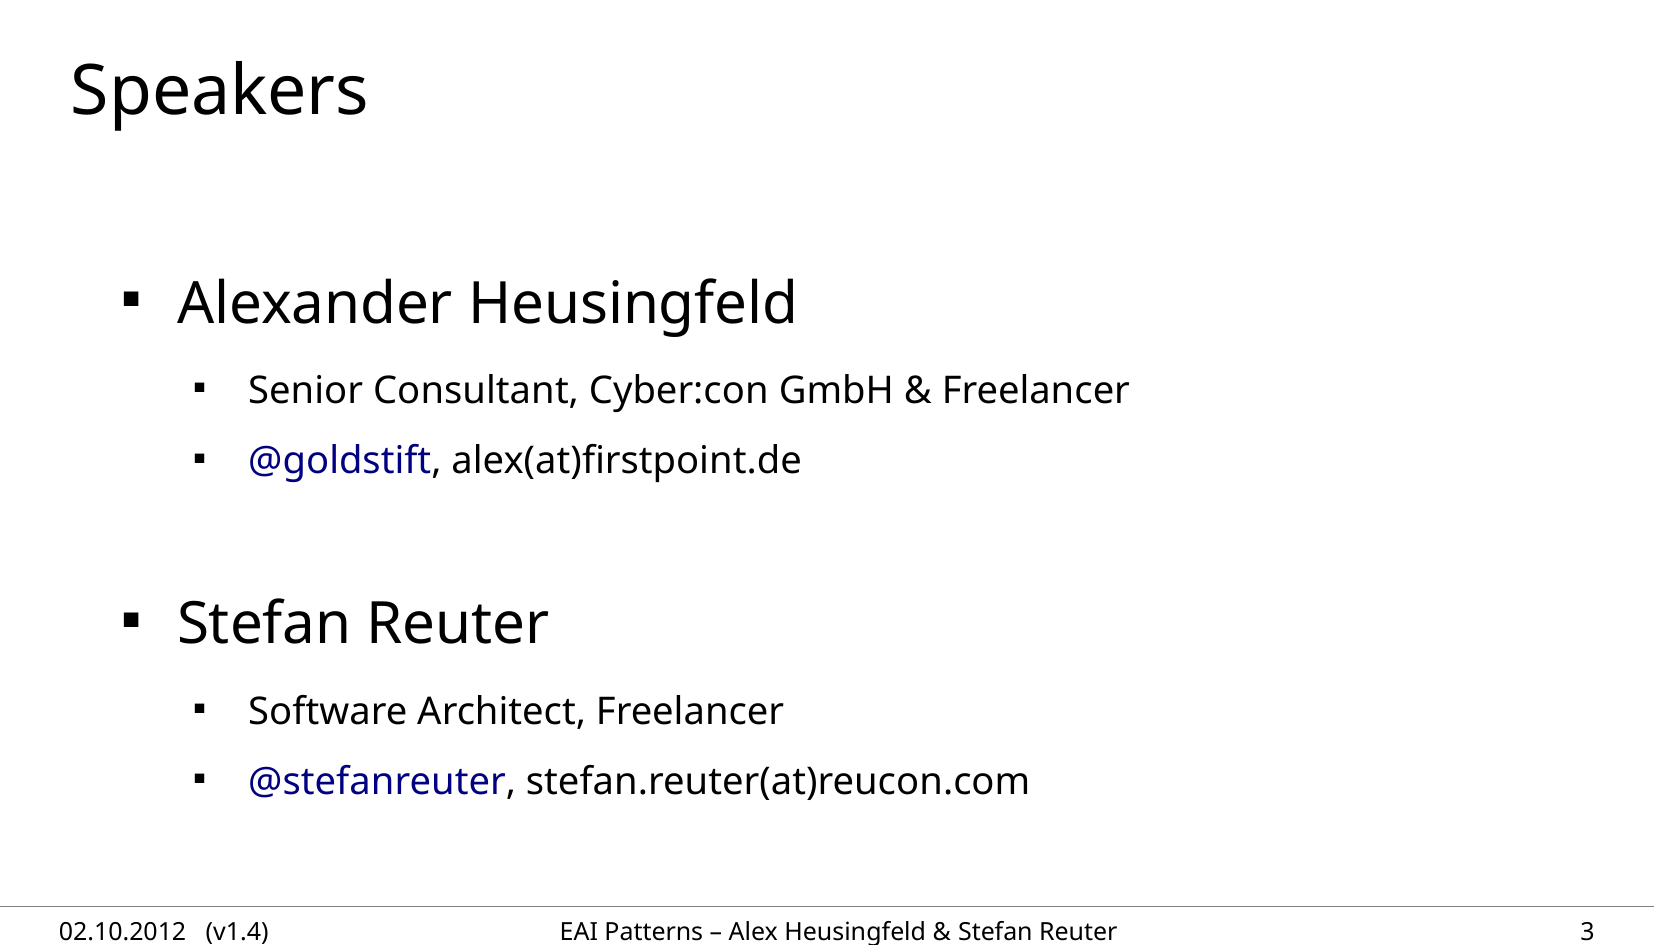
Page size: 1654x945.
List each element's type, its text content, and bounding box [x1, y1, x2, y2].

list Alexander Heusingfeld Senior Consultant, Cyber:con GmbH & Freelancer @goldstift, alex(at)firstpoint.de Stefan Reuter Software Architect, Freelancer @stefanreuter, stefan.reuter(at)reucon.com [106, 260, 1538, 809]
title Speakers [70, 17, 1583, 158]
